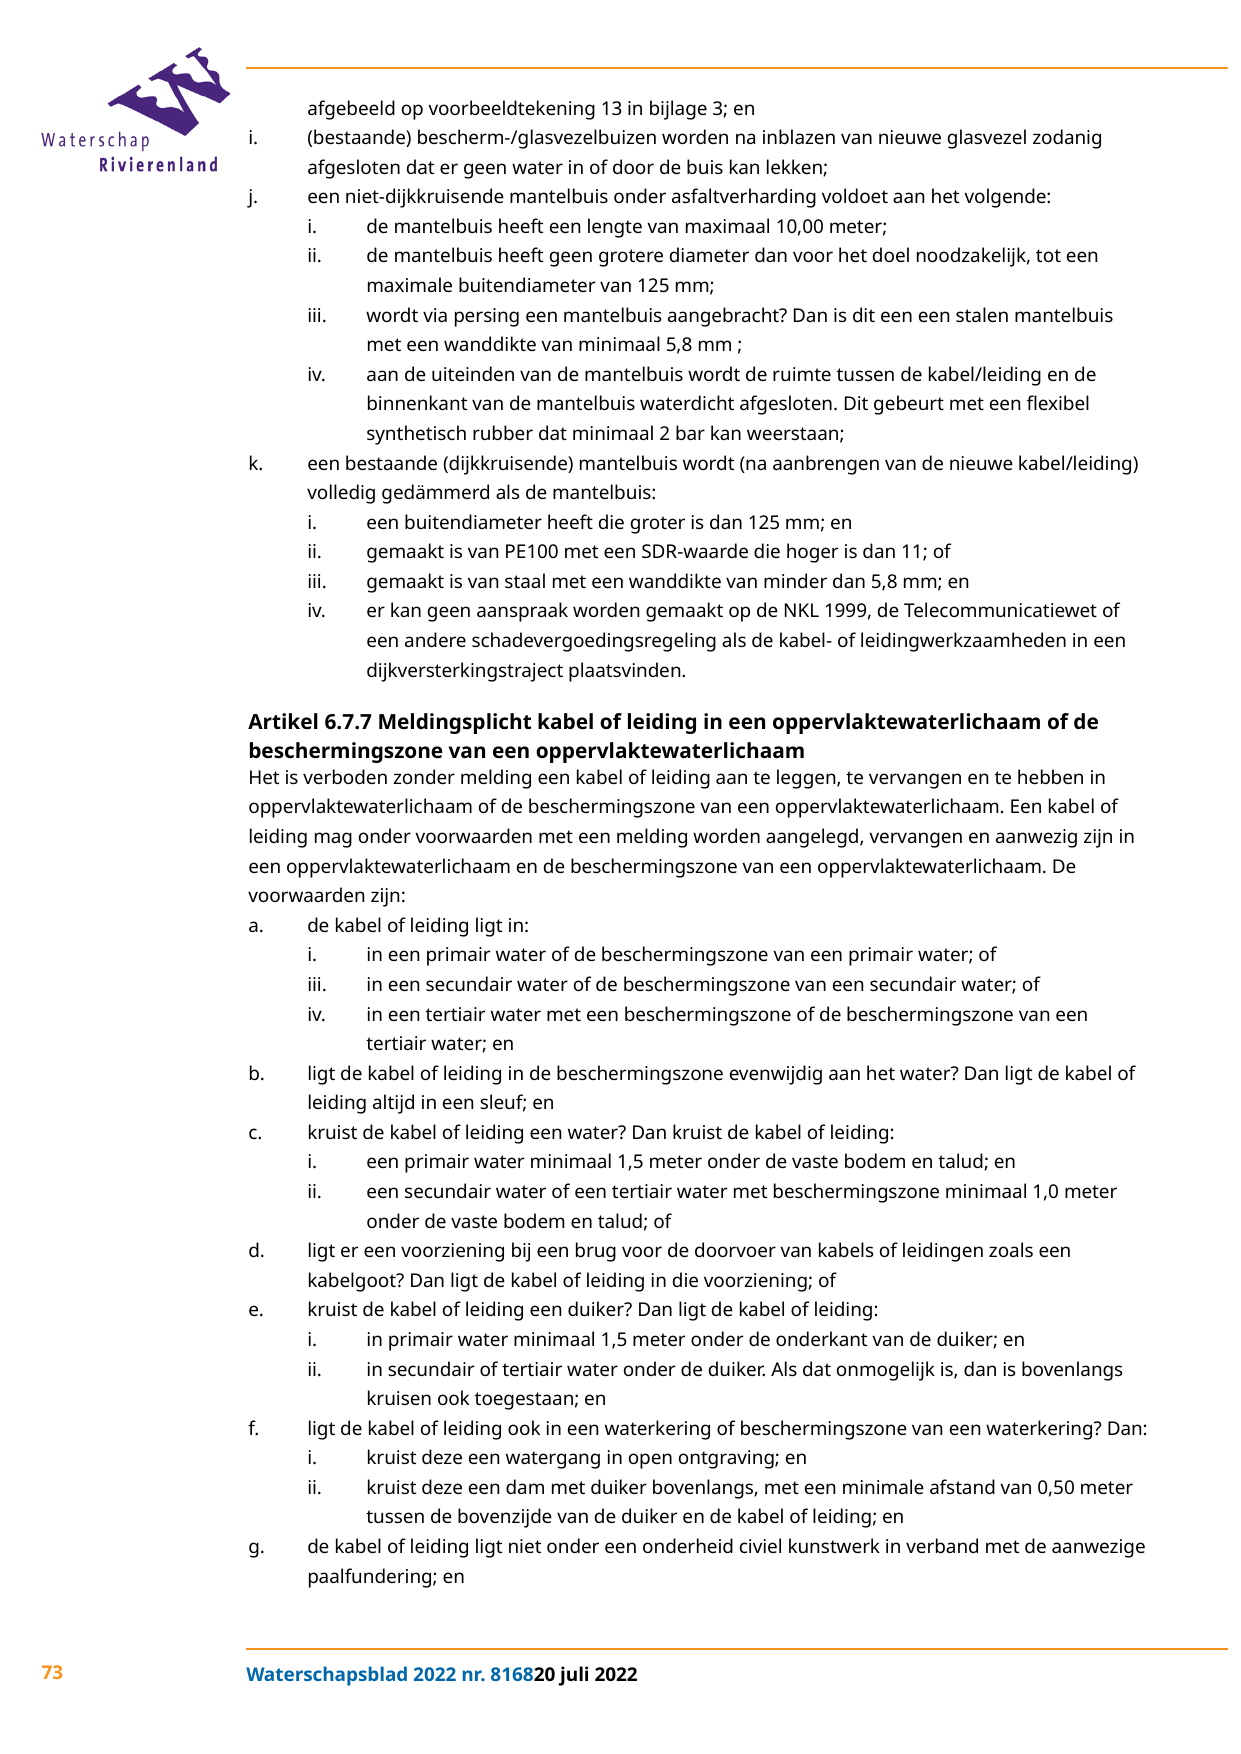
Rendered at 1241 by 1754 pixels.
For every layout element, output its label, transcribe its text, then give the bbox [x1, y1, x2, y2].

text Artikel 6.7.7 Meldingsplicht kabel of leiding in een oppervlaktewaterlichaam of de beschermingszone van een oppervlaktewaterlichaam [248, 707, 1152, 764]
list kruist de kabel of leiding een water? Dan kruist de kabel of leiding: [248, 1119, 1152, 1145]
list afgebeeld op voorbeeldtekening 13 in bijlage 3; en [248, 95, 1152, 121]
list de kabel of leiding ligt niet onder een onderheid civiel kunstwerk in verband met de aanwezige paalfundering; en [248, 1533, 1152, 1589]
list kruist deze een watergang in open ontgraving; en [307, 1444, 1152, 1470]
list de mantelbuis heeft geen grotere diameter dan voor het doel noodzakelijk, tot een maximale buitendiameter van 125 mm; [307, 243, 1152, 298]
list een primair water minimaal 1,5 meter onder de vaste bodem en talud; en [307, 1149, 1152, 1174]
list een buitendiameter heeft die groter is dan 125 mm; en [307, 509, 1152, 535]
list de kabel of leiding ligt in: [248, 912, 1152, 938]
list in een primair water of de beschermingszone van een primair water; of [307, 942, 1152, 967]
text Het is verboden zonder melding een kabel of leiding aan te leggen, te vervangen en te hebben in oppervlaktewaterlichaam of de beschermingszone van een oppervlaktewaterlichaam. Een kabel of leiding mag onder voorwaarden met een melding worden aangelegd, vervangen en aanwezig zijn in een oppervlaktewaterlichaam en de beschermingszone van een oppervlaktewaterlichaam. De voorwaarden zijn: [248, 764, 1152, 908]
list wordt via persing een mantelbuis aangebracht? Dan is dit een een stalen mantelbuis met een wanddikte van minimaal 5,8 mm ; [307, 302, 1152, 357]
list in een secundair water of de beschermingszone van een secundair water; of [307, 971, 1152, 997]
list een niet-dijkkruisende mantelbuis onder asfaltverharding voldoet aan het volgende: [248, 183, 1152, 209]
list gemaakt is van PE100 met een SDR-waarde die hoger is dan 11; of [307, 538, 1152, 564]
picture [41, 47, 231, 172]
list in primair water minimaal 1,5 meter onder de onderkant van de duiker; en [307, 1326, 1152, 1352]
list een bestaande (dijkkruisende) mantelbuis wordt (na aanbrengen van de nieuwe kabel/leiding) volledig gedämmerd als de mantelbuis: [248, 450, 1152, 505]
list de mantelbuis heeft een lengte van maximaal 10,00 meter; [307, 213, 1152, 239]
list in secundair of tertiair water onder de duiker. Als dat onmogelijk is, dan is bovenlangs kruisen ook toegestaan; en [307, 1356, 1152, 1411]
list een secundair water of een tertiair water met beschermingszone minimaal 1,0 meter onder de vaste bodem en talud; of [307, 1178, 1152, 1234]
list in een tertiair water met een beschermingszone of de beschermingszone van een tertiair water; en [307, 1001, 1152, 1056]
list er kan geen aanspraak worden gemaakt op de NKL 1999, de Telecommunicatiewet of een andere schadevergoedingsregeling als de kabel- of leidingwerkzaamheden in een dijkversterkingstraject plaatsvinden. [307, 598, 1152, 683]
list ligt de kabel of leiding in de beschermingszone evenwijdig aan het water? Dan ligt de kabel of leiding altijd in een sleuf; en [248, 1060, 1152, 1115]
list kruist deze een dam met duiker bovenlangs, met een minimale afstand van 0,50 meter tussen de bovenzijde van de duiker en de kabel of leiding; en [307, 1474, 1152, 1529]
list aan de uiteinden van de mantelbuis wordt de ruimte tussen de kabel/leiding en de binnenkant van de mantelbuis waterdicht afgesloten. Dit gebeurt met een flexibel synthetisch rubber dat minimaal 2 bar kan weerstaan; [307, 361, 1152, 446]
list (bestaande) bescherm-/glasvezelbuizen worden na inblazen van nieuwe glasvezel zodanig afgesloten dat er geen water in of door de buis kan lekken; [248, 124, 1152, 180]
list ligt er een voorziening bij een brug voor de doorvoer van kabels of leidingen zoals een kabelgoot? Dan ligt de kabel of leiding in die voorziening; of [248, 1237, 1152, 1293]
list kruist de kabel of leiding een duiker? Dan ligt de kabel of leiding: [248, 1297, 1152, 1322]
list ligt de kabel of leiding ook in een waterkering of beschermingszone van een waterkering? Dan: [248, 1415, 1152, 1441]
list gemaakt is van staal met een wanddikte van minder dan 5,8 mm; en [307, 568, 1152, 594]
